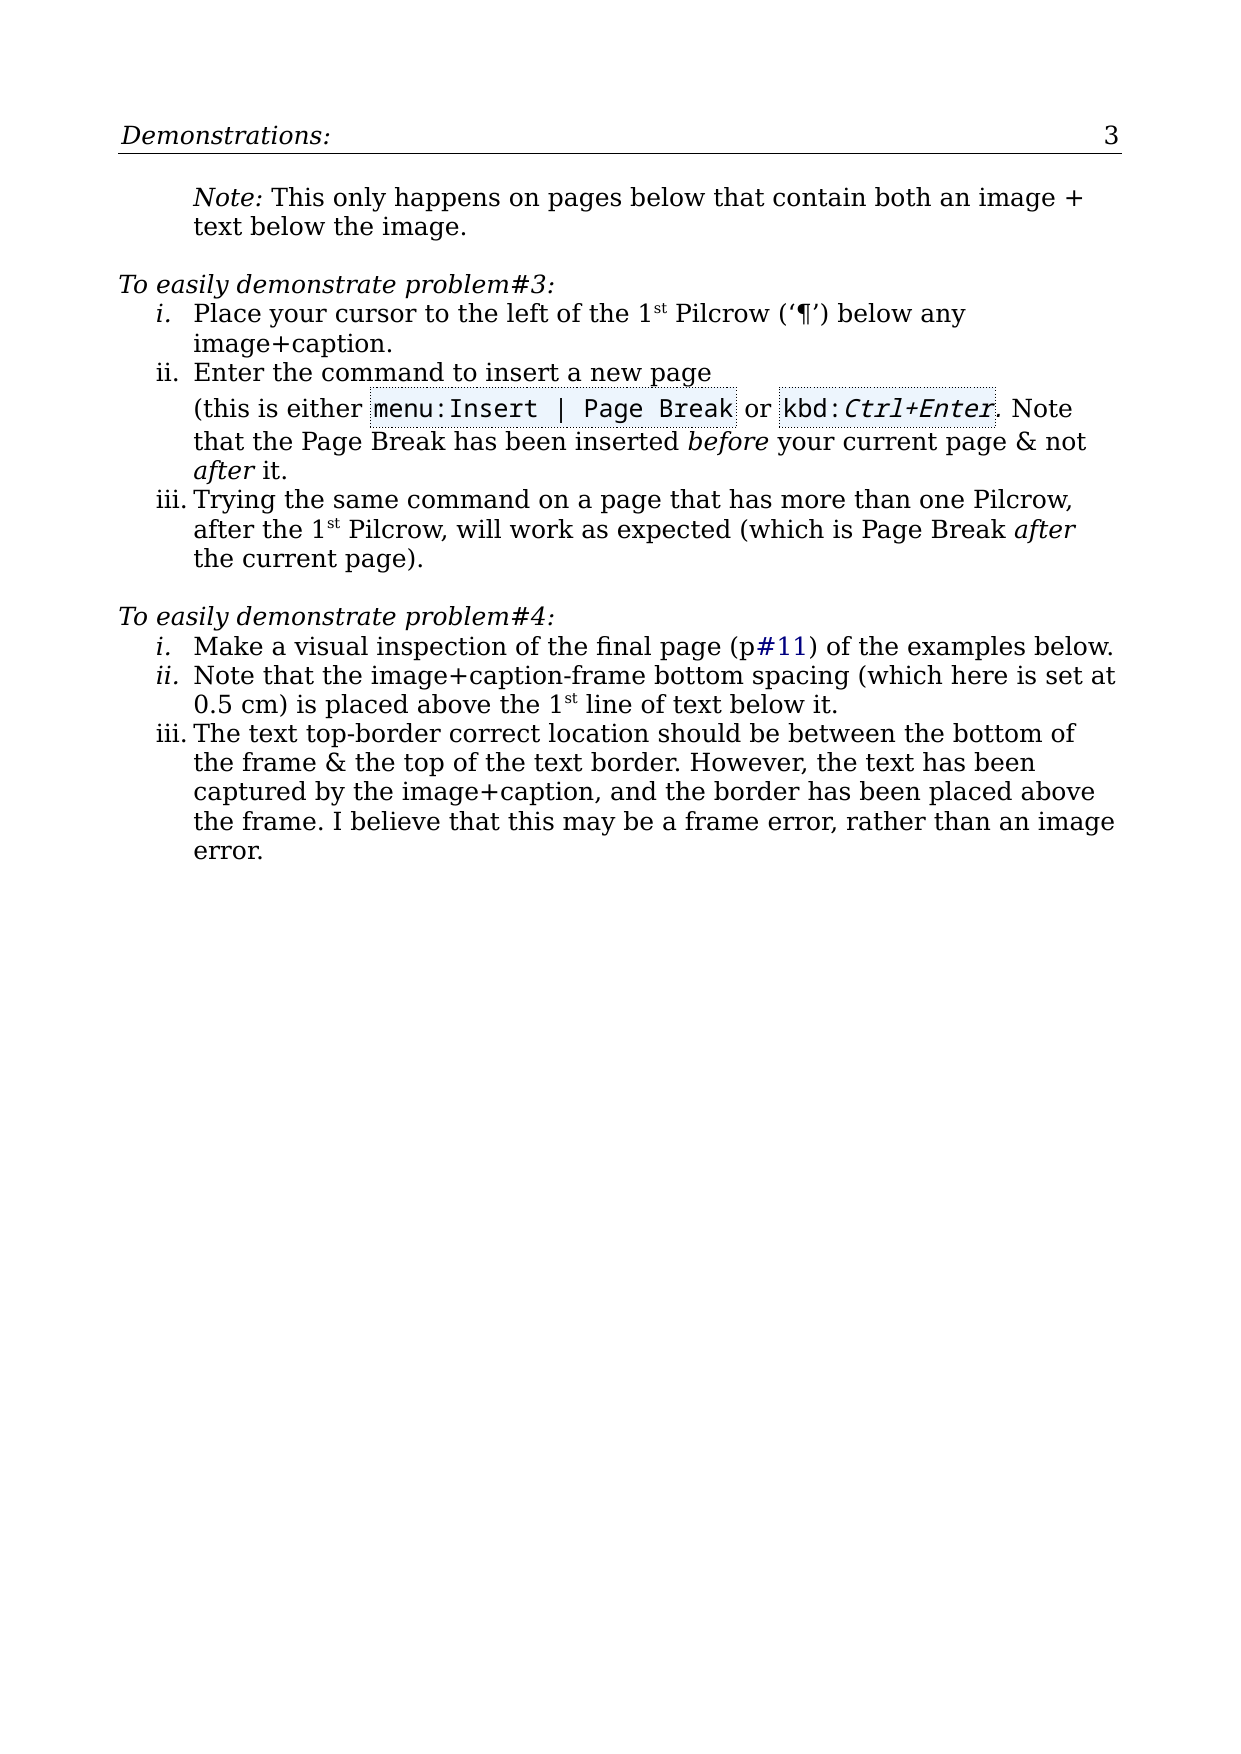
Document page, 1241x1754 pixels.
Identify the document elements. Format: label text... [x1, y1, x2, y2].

list Note that the image+caption-frame bottom spacing (which here is set at 0.5 cm) is placed above the 1st line of text below it. [156, 661, 1122, 719]
list Enter the command to insert a new page (this is either menu:Insert | Page Break or kbd:Ctrl+Enter. Note that the Page Break has been inserted before your current page & not after it. [156, 358, 1122, 486]
list Place your cursor to the left of the 1st Pilcrow (‘¶’) below any image+caption. [156, 300, 1122, 358]
text To easily demonstrate problem#3: [118, 271, 1122, 300]
list Note: This only happens on pages below that contain both an image + text below the image. [156, 183, 1122, 241]
list Trying the same command on a page that has more than one Pilcrow, after the 1st Pilcrow, will work as expected (which is Page Break after the current page). [156, 486, 1122, 573]
list The text top-border correct location should be between the bottom of the frame & the top of the text border. However, the text has been captured by the image+caption, and the border has been placed above the frame. I believe that this may be a frame error, rather than an image error. [156, 719, 1122, 865]
list To easily demonstrate problem#4: [118, 603, 1122, 632]
list Make a visual inspection of the final page (p#10) of the examples below. [156, 632, 1122, 661]
